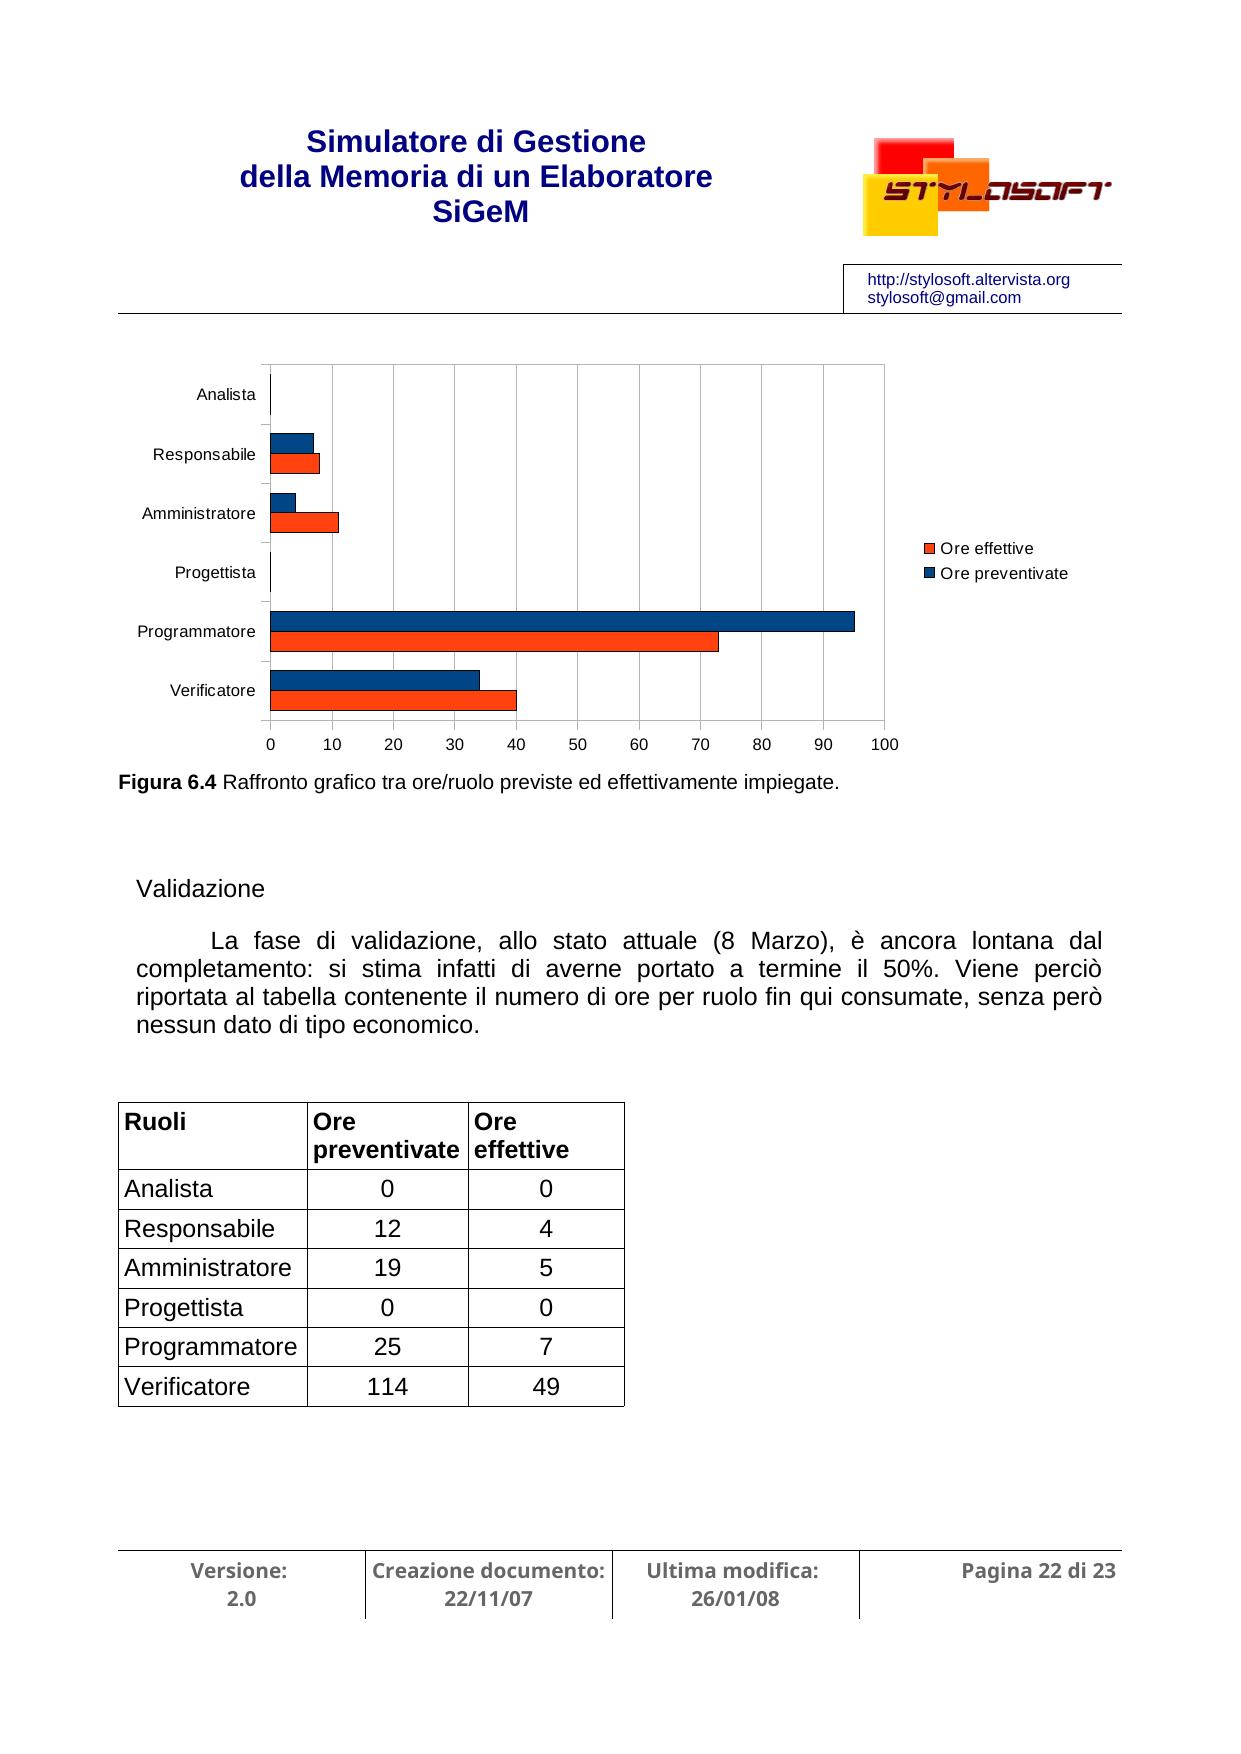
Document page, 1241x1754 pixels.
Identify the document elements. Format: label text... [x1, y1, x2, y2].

table_cell 19 [308, 1249, 468, 1287]
table_cell 0 [308, 1170, 468, 1208]
table_cell 7 [469, 1328, 624, 1366]
table_cell Responsabile [119, 1210, 307, 1248]
text Figura 6.4 Raffronto grafico tra ore/ruolo previste ed effettivamente impiegate. [118, 357, 1122, 794]
table_cell 0 [469, 1170, 624, 1208]
table_cell 114 [308, 1367, 468, 1406]
table_cell 0 [469, 1289, 624, 1327]
table_cell 0 [308, 1289, 468, 1327]
table_cell Programmatore [119, 1328, 307, 1366]
table_cell 5 [469, 1249, 624, 1287]
text La fase di validazione, allo stato attuale (8 Marzo), è ancora lontana dal completamento: si stima infatti di averne portato a termine il 50%. Viene perciò riportata al tabella contenente il numero di ore per ruolo fin qui consumate, senza però nessun dato di tipo economico. [136, 927, 1104, 1038]
text Validazione [136, 875, 1104, 903]
table_cell 49 [469, 1367, 624, 1406]
table_cell Analista [119, 1170, 307, 1208]
picture [848, 123, 1117, 247]
table_header Ore effettive [469, 1103, 624, 1169]
table_header Ore preventivate [308, 1103, 468, 1169]
table_cell Progettista [119, 1289, 307, 1327]
table_cell Amministratore [119, 1249, 307, 1287]
table_cell Verificatore [119, 1367, 307, 1406]
table_cell 4 [469, 1210, 624, 1248]
table_cell 12 [308, 1210, 468, 1248]
table_cell 25 [308, 1328, 468, 1366]
table_header Ruoli [119, 1103, 307, 1169]
